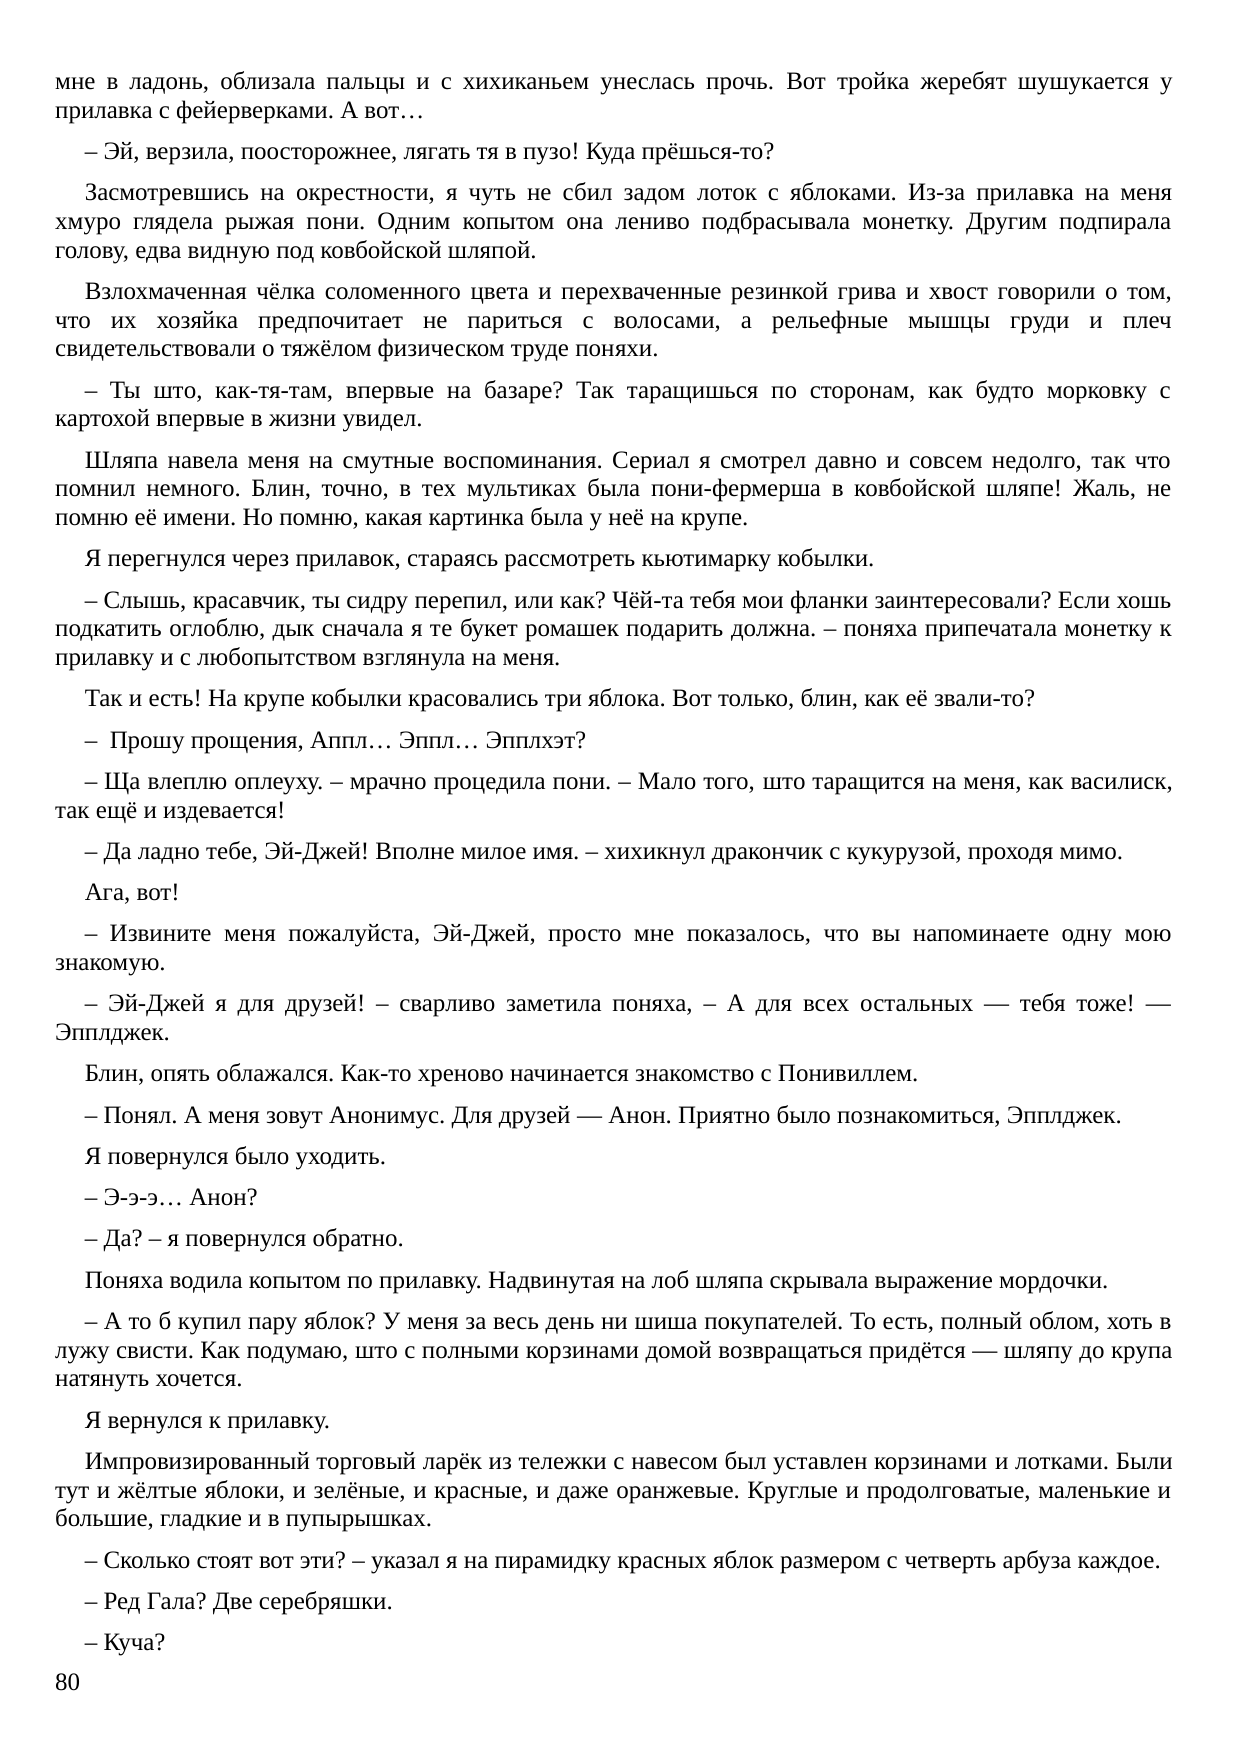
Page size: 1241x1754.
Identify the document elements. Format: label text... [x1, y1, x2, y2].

text – Да ладно тебе, Эй-Джей! Вполне милое имя. – хихикнул дракончик с кукурузой, проходя мимо. [55, 836, 1173, 865]
text Ага, вот! [55, 877, 1173, 906]
text Поняха водила копытом по прилавку. Надвинутая на лоб шляпа скрывала выражение мордочки. [55, 1265, 1173, 1293]
text Импровизированный торговый ларёк из тележки с навесом был уставлен корзинами и лотками. Были тут и жёлтые яблоки, и зелёные, и красные, и даже оранжевые. Круглые и продолговатые, маленькие и большие, гладкие и в пупырышках. [55, 1446, 1173, 1532]
text – Да? – я повернулся обратно. [55, 1223, 1173, 1252]
text – Эй, верзила, поосторожнее, лягать тя в пузо! Куда прёшься-то? [55, 136, 1173, 165]
text – Сколько стоят вот эти? – указал я на пирамидку красных яблок размером с четверть арбуза каждое. [55, 1545, 1173, 1573]
text Блин, опять облажался. Как-то хреново начинается знакомство с Понивиллем. [55, 1058, 1173, 1087]
text – Э-э-э… Анон? [55, 1182, 1173, 1211]
text – Извините меня пожалуйста, Эй-Джей, просто мне показалось, что вы напоминаете одну мою знакомую. [55, 918, 1173, 976]
text Засмотревшись на окрестности, я чуть не сбил задом лоток с яблоками. Из-за прилавка на меня хмуро глядела рыжая пони. Одним копытом она лениво подбрасывала монетку. Другим подпирала голову, едва видную под ковбойской шляпой. [55, 177, 1173, 263]
text – Слышь, красавчик, ты сидру перепил, или как? Чёй-та тебя мои фланки заинтересовали? Если хошь подкатить оглоблю, дык сначала я те букет ромашек подарить должна. – поняха припечатала монетку к прилавку и с любопытством взглянула на меня. [55, 585, 1173, 671]
text мне в ладонь, облизала пальцы и с хихиканьем унеслась прочь. Вот тройка жеребят шушукается у прилавка с фейерверками. А вот… [55, 66, 1173, 123]
text – А то б купил пару яблок? У меня за весь день ни шиша покупателей. То есть, полный облом, хоть в лужу свисти. Как подумаю, што с полными корзинами домой возвращаться придётся — шляпу до крупа натянуть хочется. [55, 1306, 1173, 1392]
text Я повернулся было уходить. [55, 1141, 1173, 1170]
text Шляпа навела меня на смутные воспоминания. Сериал я смотрел давно и совсем недолго, так что помнил немного. Блин, точно, в тех мультиках была пони-фермерша в ковбойской шляпе! Жаль, не помню её имени. Но помню, какая картинка была у неё на крупе. [55, 445, 1173, 531]
text – Ты што, как-тя-там, впервые на базаре? Так таращишься по сторонам, как будто морковку с картохой впервые в жизни увидел. [55, 375, 1173, 432]
text Я перегнулся через прилавок, стараясь рассмотреть кьютимарку кобылки. [55, 543, 1173, 572]
text Взлохмаченная чёлка соломенного цвета и перехваченные резинкой грива и хвост говорили о том, что их хозяйка предпочитает не париться с волосами, а рельефные мышцы груди и плеч свидетельствовали о тяжёлом физическом труде поняхи. [55, 276, 1173, 362]
text – Куча? [55, 1627, 1173, 1656]
text – Ред Гала? Две серебряшки. [55, 1586, 1173, 1615]
text – Ща влеплю оплеуху. – мрачно процедила пони. – Мало того, што таращится на меня, как василиск, так ещё и издевается! [55, 766, 1173, 823]
text Так и есть! На крупе кобылки красовались три яблока. Вот только, блин, как её звали-то? [55, 683, 1173, 712]
text – Эй-Джей я для друзей! – сварливо заметила поняха, – А для всех остальных — тебя тоже! — Эпплджек. [55, 988, 1173, 1046]
text Я вернулся к прилавку. [55, 1405, 1173, 1433]
text – Прошу прощения, Аппл… Эппл… Эпплхэт? [55, 725, 1173, 753]
text – Понял. А меня зовут Анонимус. Для друзей — Анон. Приятно было познакомиться, Эпплджек. [55, 1100, 1173, 1128]
